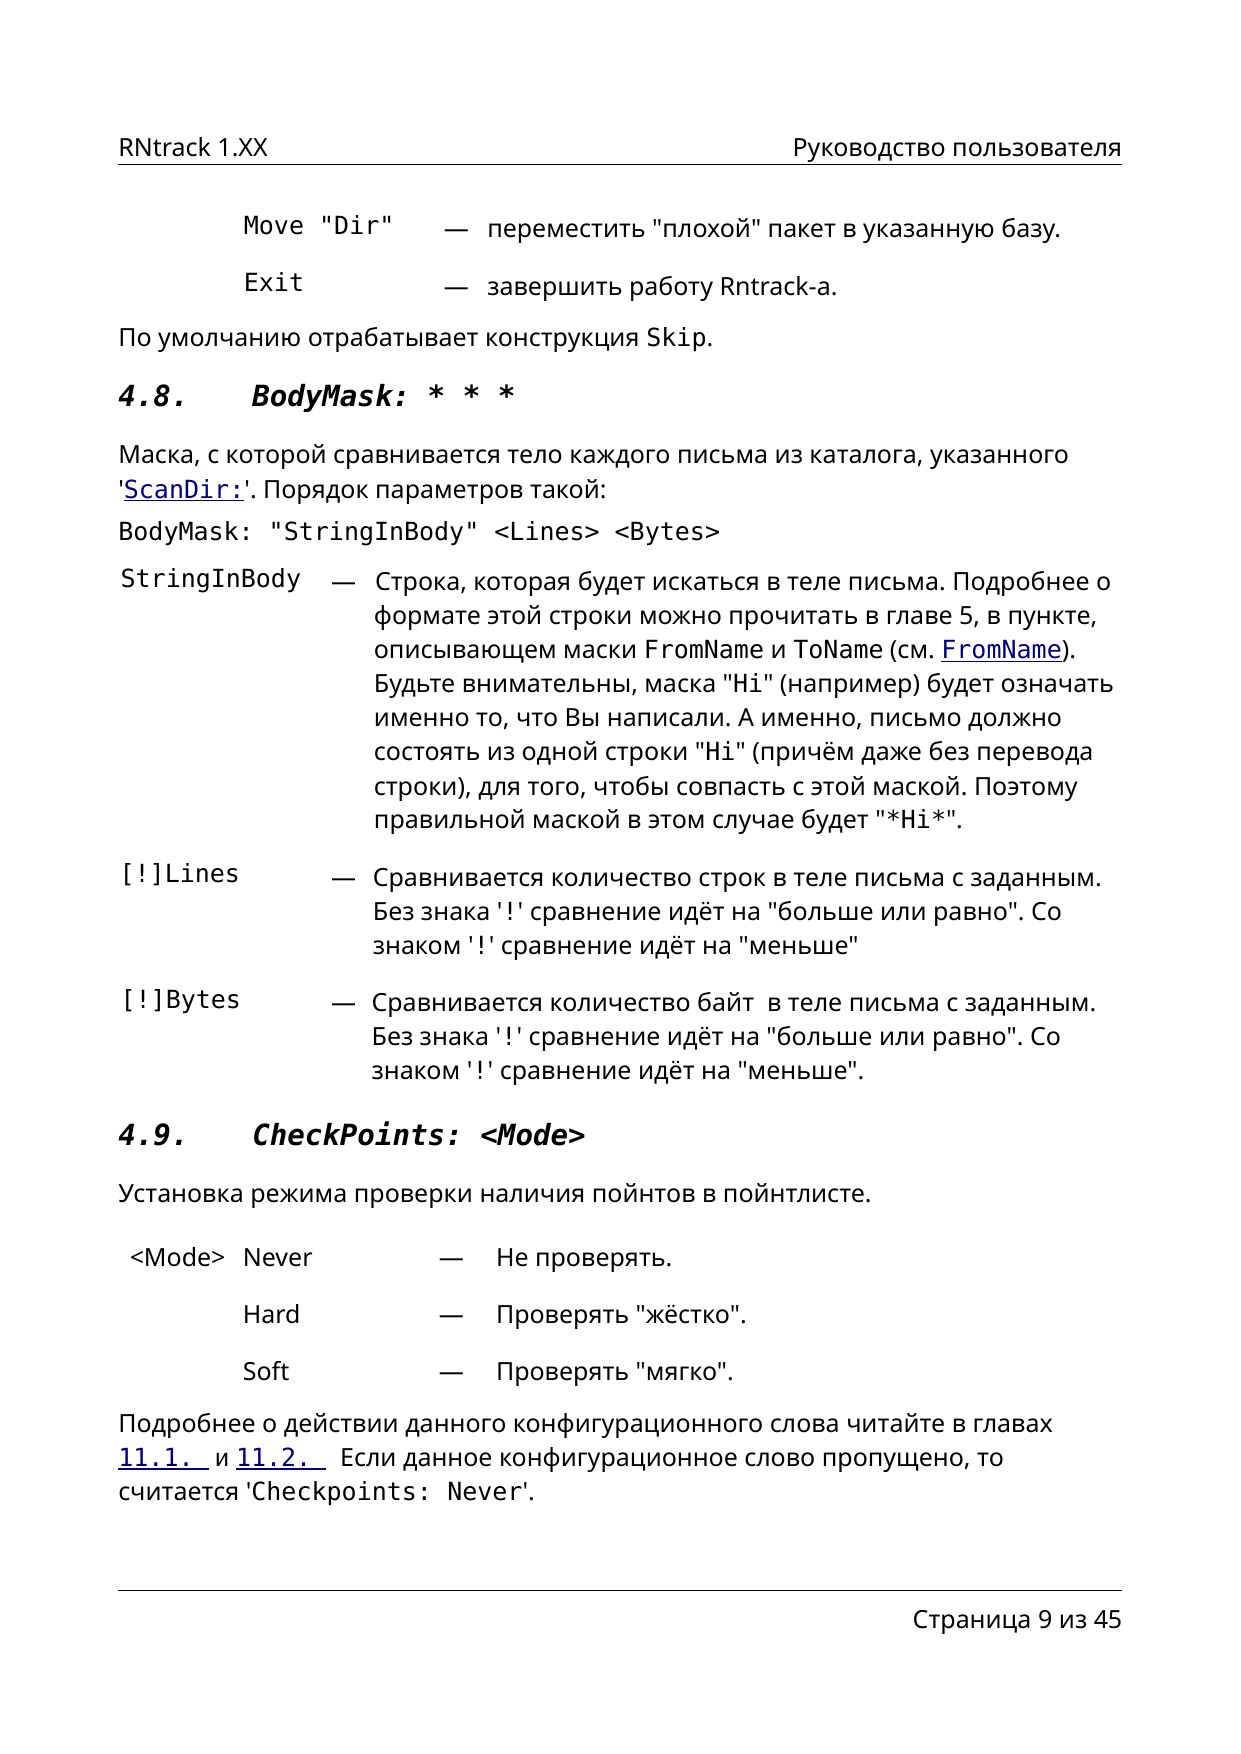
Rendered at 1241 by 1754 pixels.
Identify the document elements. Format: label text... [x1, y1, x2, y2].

table_cell — [431, 194, 481, 251]
table_cell Проверять "жёстко". [490, 1279, 1122, 1336]
table_cell Move "Dir" [238, 194, 431, 251]
table_cell [118, 1336, 237, 1394]
table_header Never [237, 1222, 412, 1279]
table_header StringInBody [118, 546, 325, 842]
table_cell — [325, 842, 366, 967]
table_cell Exit [238, 251, 431, 308]
table_cell Сравнивается количество строк в теле письма с заданным. Без знака '!' сравнение идёт на "больше или равно". Со знаком '!' сравнение идёт на "меньше" [366, 842, 1122, 967]
table_cell [!]Bytes [118, 968, 325, 1093]
table_header Строка, которая будет искаться в теле письма. Подробнее о формате этой строки можно прочитать в главе 5, в пункте, описывающем маски FromName и ToName (см. FromName). Будьте внимательны, маска "Hi" (например) будет означать именно то, что Вы написали. А именно, письмо должно состоять из одной строки "Hi" (причём даже без перевода строки), для того, чтобы совпасть с этой маской. Поэтому правильной маской в этом случае будет "*Hi*". [366, 546, 1122, 842]
table_cell Soft [237, 1336, 412, 1394]
table_header — [412, 1222, 490, 1279]
table_cell Проверять "мягко". [490, 1336, 1122, 1394]
table_cell — [412, 1279, 490, 1336]
table_cell Сравнивается количество байт в теле письма с заданным. Без знака '!' сравнение идёт на "больше или равно". Со знаком '!' сравнение идёт на "меньше". [366, 968, 1122, 1093]
table_cell — [412, 1336, 490, 1394]
table_cell — [431, 251, 481, 308]
table_cell переместить "плохой" пакет в указанную базу. [481, 194, 1122, 251]
table_cell — [325, 968, 366, 1093]
table_cell [!]Lines [118, 842, 325, 967]
text BodyMask: "StringInBody" <Lines> <Bytes> [118, 517, 1122, 546]
table_cell [118, 1279, 237, 1336]
table_header — [325, 546, 366, 842]
table_cell Hard [237, 1279, 412, 1336]
table_cell завершить работу Rntrack-а. [481, 251, 1122, 308]
text По умолчанию отрабатывает конструкция Skip. [118, 320, 1122, 354]
text Установка режима проверки наличия пойнтов в пойнтлисте. [118, 1176, 1122, 1210]
subtitle CheckPoints: <Mode> [118, 1118, 1122, 1152]
table_header <Mode> [118, 1222, 237, 1279]
table_cell [118, 251, 238, 308]
text Маска, с которой сравнивается тело каждого письма из каталога, указанного 'ScanDir:'. Порядок параметров такой: [118, 437, 1122, 505]
text Подробнее о действии данного конфигурационного слова читайте в главах 11.1. и 11.2. Если данное конфигурационное слово пропущено, то считается 'Checkpoints: Never'. [118, 1406, 1122, 1508]
table_header Не проверять. [490, 1222, 1122, 1279]
table_cell [118, 194, 238, 251]
subtitle BodyMask: * * * [118, 379, 1122, 413]
